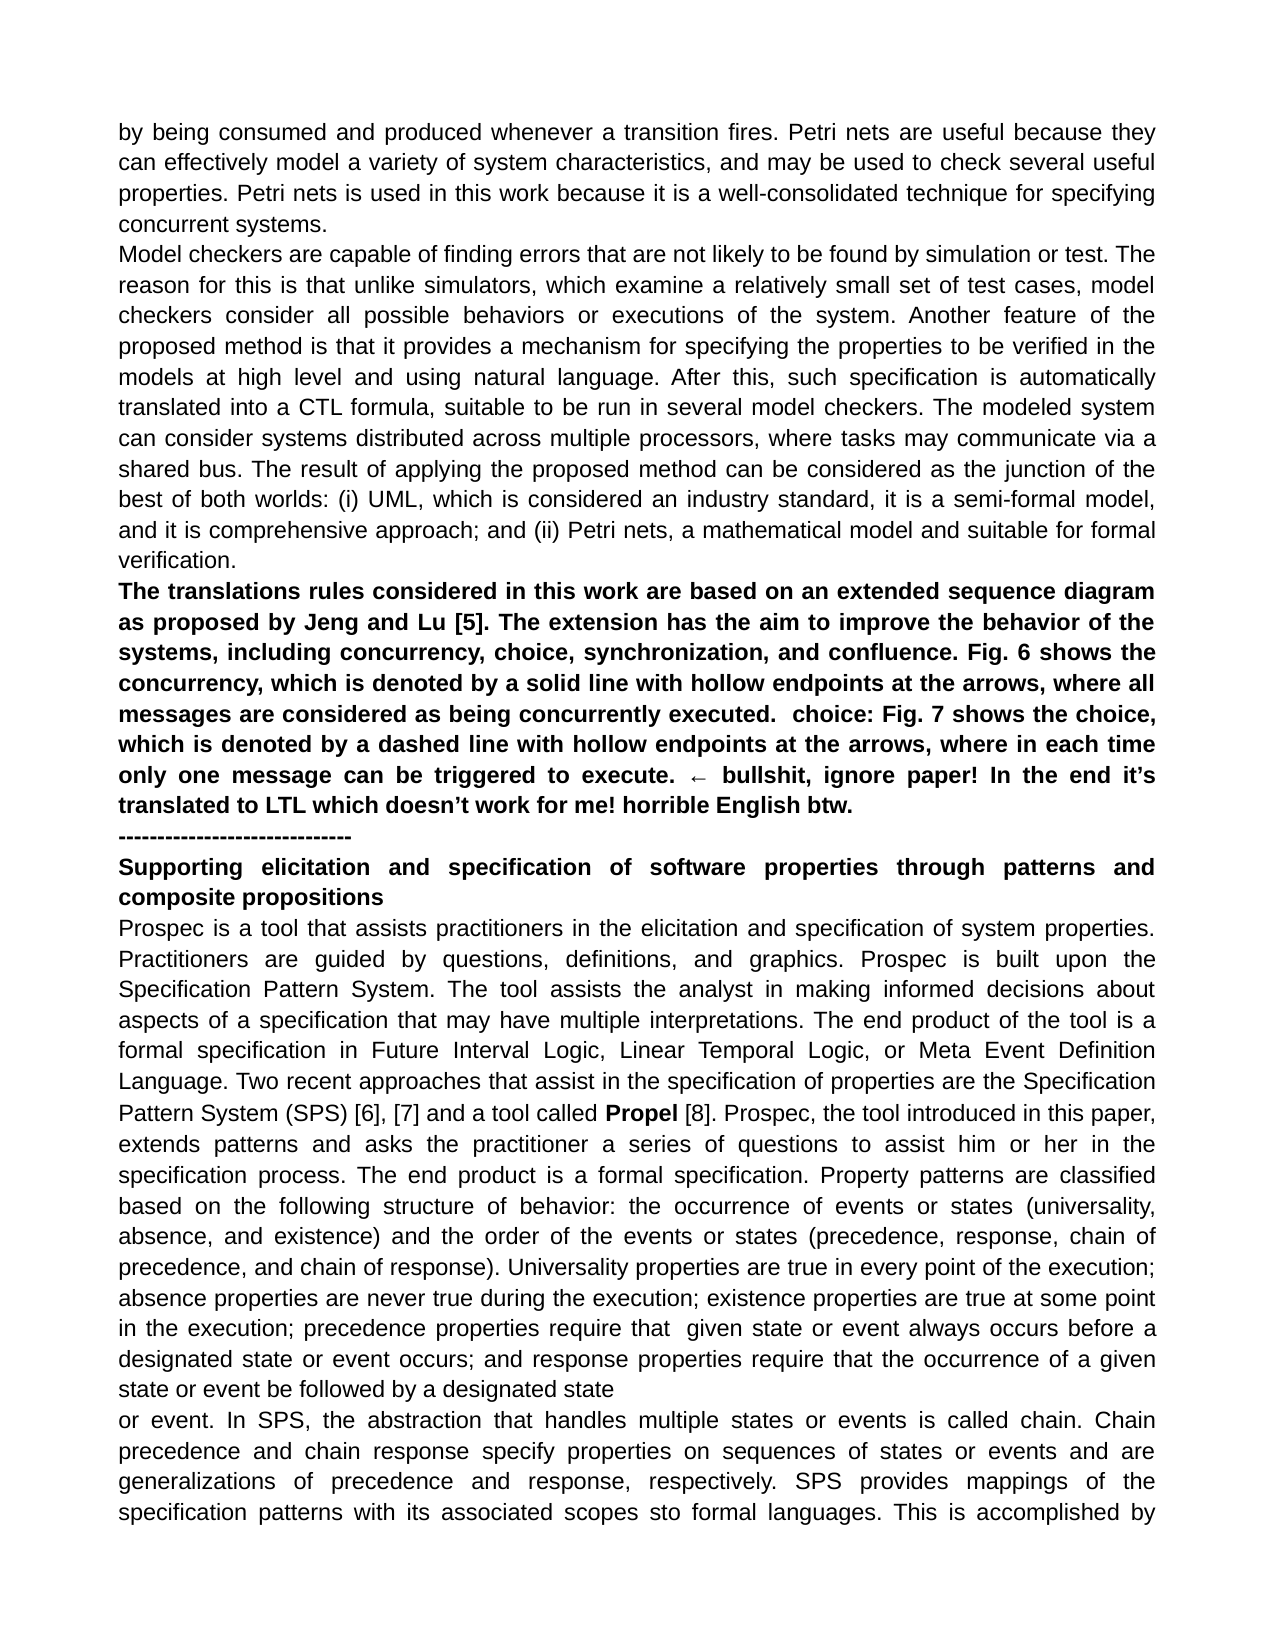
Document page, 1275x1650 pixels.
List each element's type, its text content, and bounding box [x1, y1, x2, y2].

text Prospec is a tool that assists practitioners in the elicitation and specification of system properties. Practitioners are guided by questions, definitions, and graphics. Prospec is built upon the Specification Pattern System. The tool assists the analyst in making informed decisions about aspects of a specification that may have multiple interpretations. The end product of the tool is a formal specification in Future Interval Logic, Linear Temporal Logic, or Meta Event Definition Language. Two recent approaches that assist in the specification of properties are the Specification Pattern System (SPS) [6], [7] and a tool called Propel [8]. Prospec, the tool introduced in this paper, extends patterns and asks the practitioner a series of questions to assist him or her in the specification process. The end product is a formal specification. Property patterns are classified based on the following structure of behavior: the occurrence of events or states (universality, absence, and existence) and the order of the events or states (precedence, response, chain of precedence, and chain of response). Universality properties are true in every point of the execution; absence properties are never true during the execution; existence properties are true at some point in the execution; precedence properties require that given state or event always occurs before a designated state or event occurs; and response properties require that the occurrence of a given state or event be followed by a designated state [118, 914, 1157, 1403]
text Model checkers are capable of finding errors that are not likely to be found by simulation or test. The reason for this is that unlike simulators, which examine a relatively small set of test cases, model checkers consider all possible behaviors or executions of the system. Another feature of the proposed method is that it provides a mechanism for specifying the properties to be verified in the models at high level and using natural language. After this, such specification is automatically translated into a CTL formula, suitable to be run in several model checkers. The modeled system can consider systems distributed across multiple processors, where tasks may communicate via a shared bus. The result of applying the proposed method can be considered as the junction of the best of both worlds: (i) UML, which is considered an industry standard, it is a semi-formal model, and it is comprehensive approach; and (ii) Petri nets, a mathematical model and suitable for formal verification. [118, 241, 1157, 574]
text by being consumed and produced whenever a transition fires. Petri nets are useful because they can effectively model a variety of system characteristics, and may be used to check several useful properties. Petri nets is used in this work because it is a well-consolidated technique for specifying concurrent systems. [118, 118, 1157, 237]
text Supporting elicitation and specification of software properties through patterns and composite propositions [118, 853, 1157, 911]
text or event. In SPS, the abstraction that handles multiple states or events is called chain. Chain precedence and chain response specify properties on sequences of states or events and are generalizations of precedence and response, respectively. SPS provides mappings of the specification patterns with its associated scopes sto formal languages. This is accomplished by [118, 1406, 1157, 1525]
text ------------------------------ [118, 822, 1157, 849]
text The translations rules considered in this work are based on an extended sequence diagram as proposed by Jeng and Lu [5]. The extension has the aim to improve the behavior of the systems, including concurrency, choice, synchronization, and confluence. Fig. 6 shows the concurrency, which is denoted by a solid line with hollow endpoints at the arrows, where all messages are considered as being concurrently executed. choice: Fig. 7 shows the choice, which is denoted by a dashed line with hollow endpoints at the arrows, where in each time only one message can be triggered to execute. ← bullshit, ignore paper! In the end it’s translated to LTL which doesn’t work for me! horrible English btw. [118, 577, 1157, 819]
